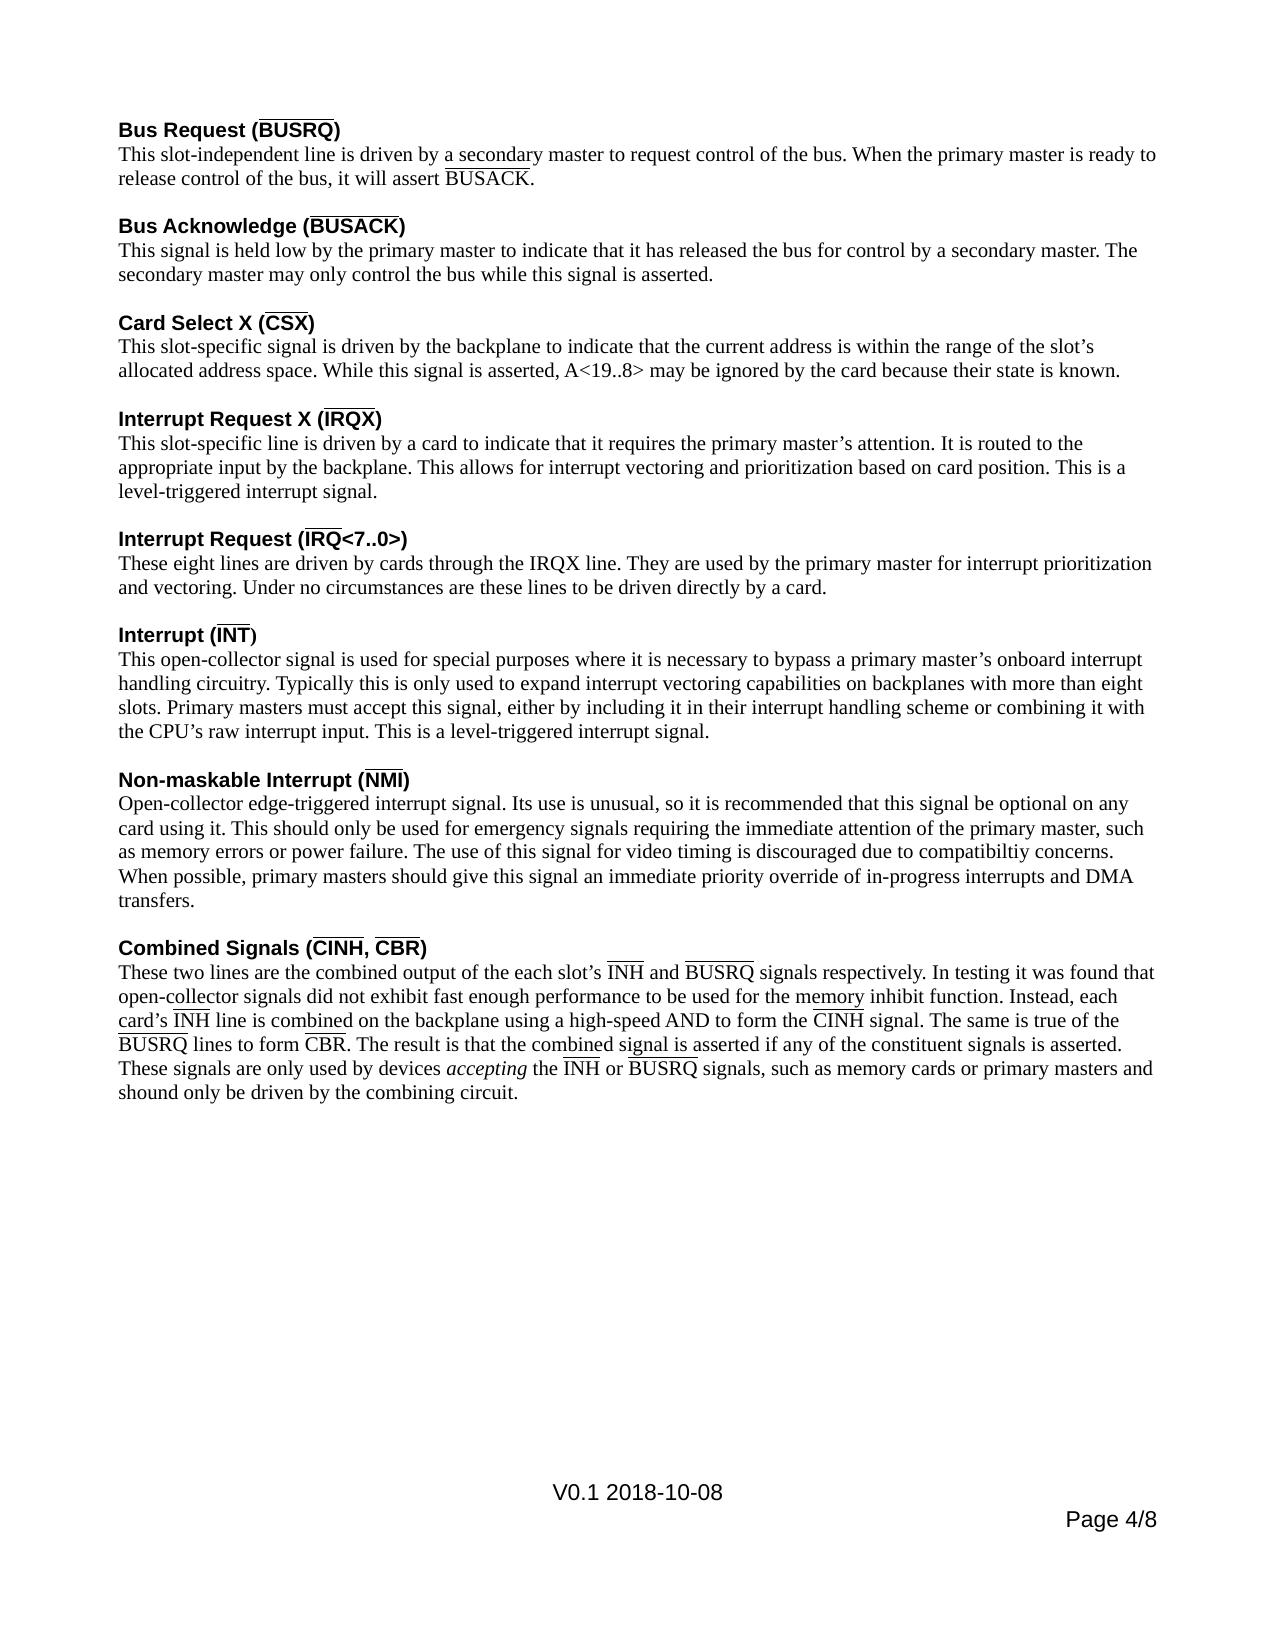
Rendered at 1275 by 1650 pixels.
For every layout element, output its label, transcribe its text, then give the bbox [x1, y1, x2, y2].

text Interrupt Request X (IRQX) [118, 407, 1157, 431]
text Interrupt Request (IRQ<7..0>) [118, 527, 1157, 551]
text This open-collector signal is used for special purposes where it is necessary to bypass a primary master’s onboard interrupt handling circuitry. Typically this is only used to expand interrupt vectoring capabilities on backplanes with more than eight slots. Primary masters must accept this signal, either by including it in their interrupt handling scheme or combining it with the CPU’s raw interrupt input. This is a level-triggered interrupt signal. [118, 647, 1157, 743]
text Card Select X (CSX) [118, 310, 1157, 334]
text This signal is held low by the primary master to indicate that it has released the bus for control by a secondary master. The secondary master may only control the bus while this signal is asserted. [118, 238, 1157, 286]
text These two lines are the combined output of the each slot’s INH and BUSRQ signals respectively. In testing it was found that open-collector signals did not exhibit fast enough performance to be used for the memory inhibit function. Instead, each card’s INH line is combined on the backplane using a high-speed AND to form the CINH signal. The same is true of the BUSRQ lines to form CBR. The result is that the combined signal is asserted if any of the constituent signals is asserted. These signals are only used by devices accepting the INH or BUSRQ signals, such as memory cards or primary masters and shound only be driven by the combining circuit. [118, 960, 1157, 1104]
text This slot-specific line is driven by a card to indicate that it requires the primary master’s attention. It is routed to the appropriate input by the backplane. This allows for interrupt vectoring and prioritization based on card position. This is a level-triggered interrupt signal. [118, 431, 1157, 503]
text Bus Request (BUSRQ) [118, 118, 1157, 142]
text Non-maskable Interrupt (NMI) [118, 767, 1157, 791]
text Combined Signals (CINH, CBR) [118, 936, 1157, 960]
text This slot-specific signal is driven by the backplane to indicate that the current address is within the range of the slot’s allocated address space. While this signal is asserted, A<19..8> may be ignored by the card because their state is known. [118, 334, 1157, 382]
text This slot-independent line is driven by a secondary master to request control of the bus. When the primary master is ready to release control of the bus, it will assert BUSACK. [118, 142, 1157, 190]
text These eight lines are driven by cards through the IRQX line. They are used by the primary master for interrupt prioritization and vectoring. Under no circumstances are these lines to be driven directly by a card. [118, 551, 1157, 599]
text Bus Acknowledge (BUSACK) [118, 214, 1157, 238]
text Open-collector edge-triggered interrupt signal. Its use is unusual, so it is recommended that this signal be optional on any card using it. This should only be used for emergency signals requiring the immediate attention of the primary master, such as memory errors or power failure. The use of this signal for video timing is discouraged due to compatibiltiy concerns. When possible, primary masters should give this signal an immediate priority override of in-progress interrupts and DMA transfers. [118, 791, 1157, 912]
text Interrupt (INT) [118, 623, 1157, 647]
